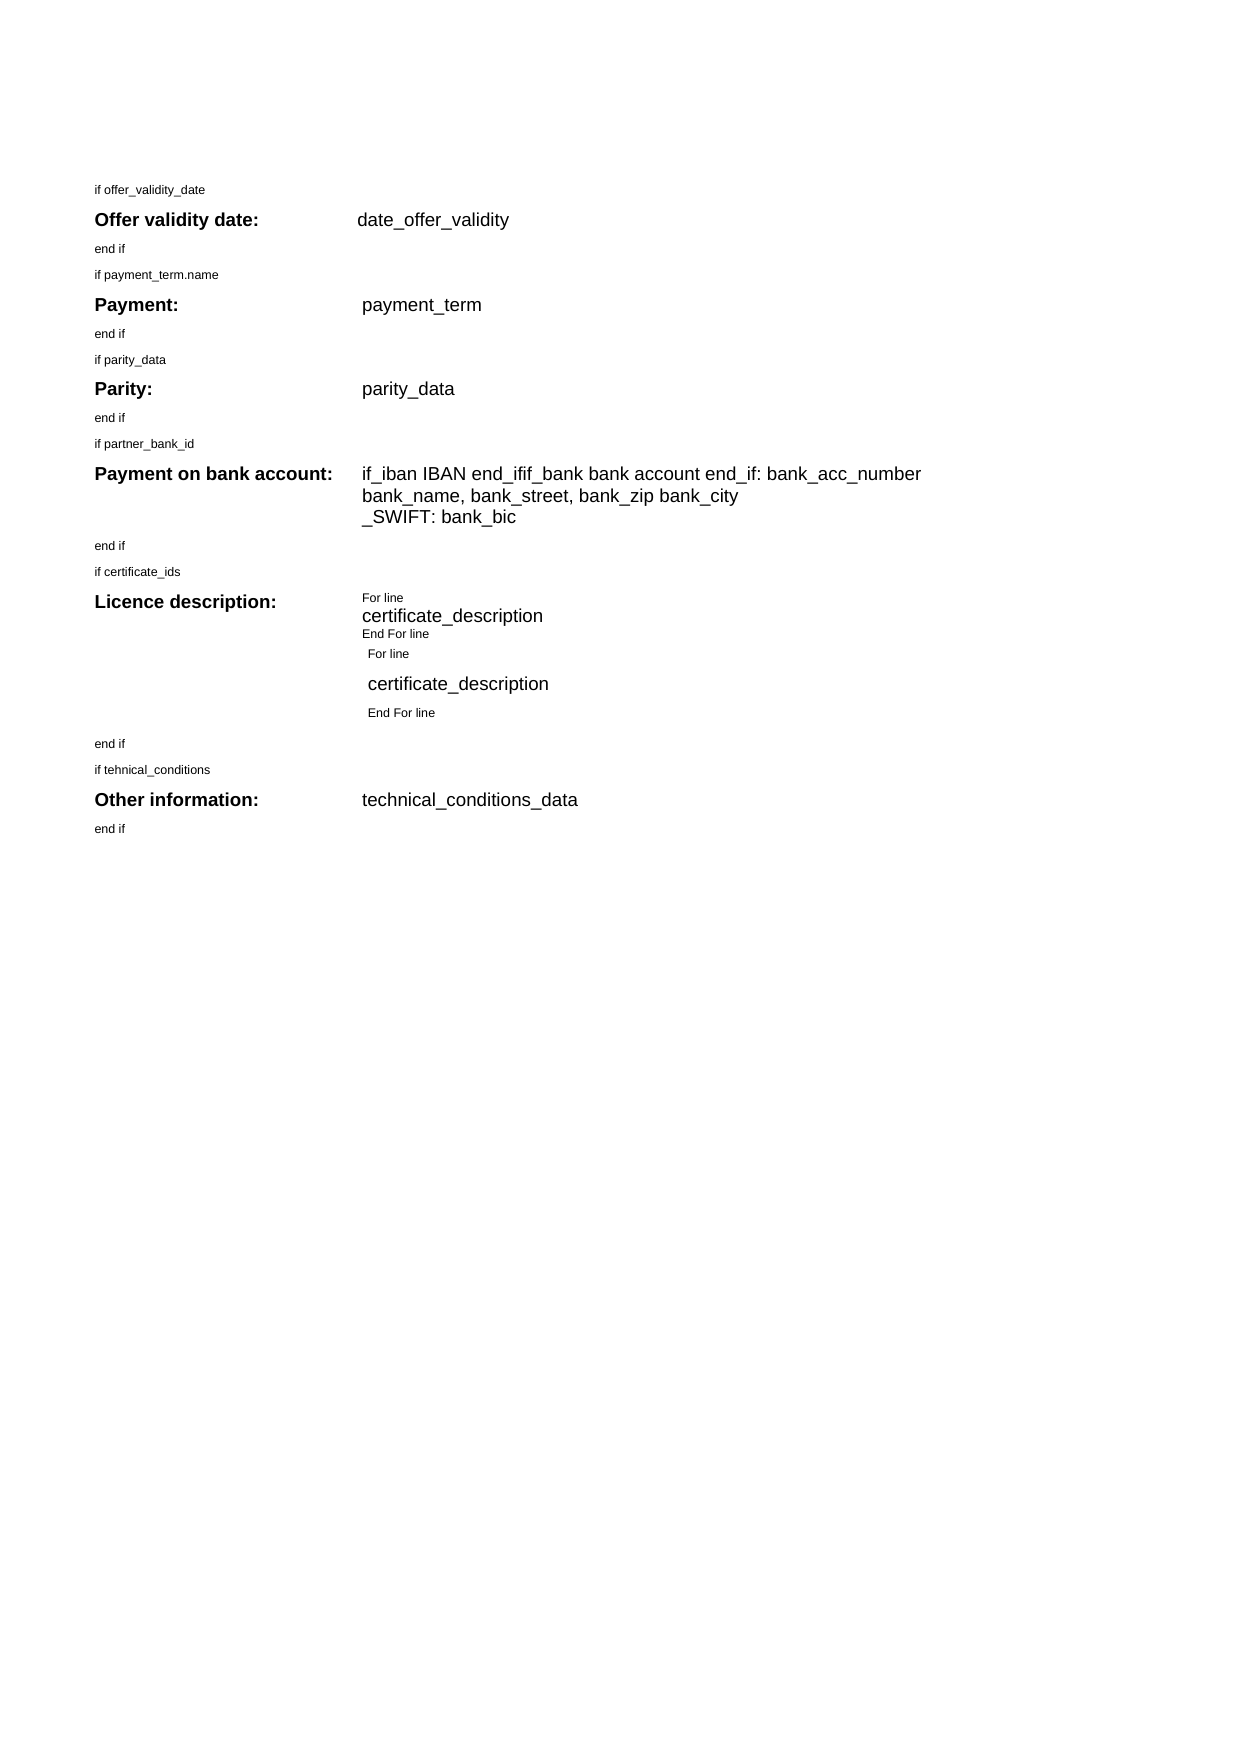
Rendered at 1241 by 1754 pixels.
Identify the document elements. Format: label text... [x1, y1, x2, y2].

table_header if offer_validity_date [89, 177, 1151, 203]
table_header if partner_bank_id [89, 431, 1152, 457]
table_cell End For line [362, 700, 1146, 726]
table_cell Payment on bank account: [89, 457, 356, 533]
table_cell [356, 585, 1152, 731]
table_cell certificate_description [362, 667, 1146, 700]
table_cell end if [89, 731, 1152, 757]
table_cell end if [89, 405, 1151, 431]
table_cell if payment_term.name [89, 262, 1151, 288]
table_cell technical_conditions_data [356, 783, 1152, 816]
table_cell certificate_description [362, 605, 1146, 627]
table_header For line [362, 591, 1146, 605]
table_cell Other information: [89, 783, 356, 816]
table_header For line [362, 641, 1146, 667]
table_cell payment_term [356, 288, 1151, 321]
table_header if certificate_ids [89, 559, 1152, 585]
table_cell end if [89, 236, 1151, 262]
table_header if tehnical_conditions [89, 757, 1152, 783]
table_cell end if [89, 816, 1152, 842]
table_cell Offer validity date: [89, 203, 351, 236]
table_cell parity_data [356, 373, 1151, 405]
table_cell date_offer_validity [351, 203, 1151, 236]
table_cell end if [89, 533, 1152, 559]
table_cell Licence description: [89, 585, 356, 731]
table_cell Parity: [89, 373, 356, 405]
table_cell end if [89, 321, 1151, 347]
table_cell if_iban IBAN end_ifif_bank bank account end_if: bank_acc_number bank_name, bank_street, bank_zip bank_city _SWIFT: bank_bic [356, 457, 1152, 533]
table_cell Payment: [89, 288, 356, 321]
table_cell End For line [362, 627, 1146, 641]
table_cell if parity_data [89, 347, 1151, 372]
